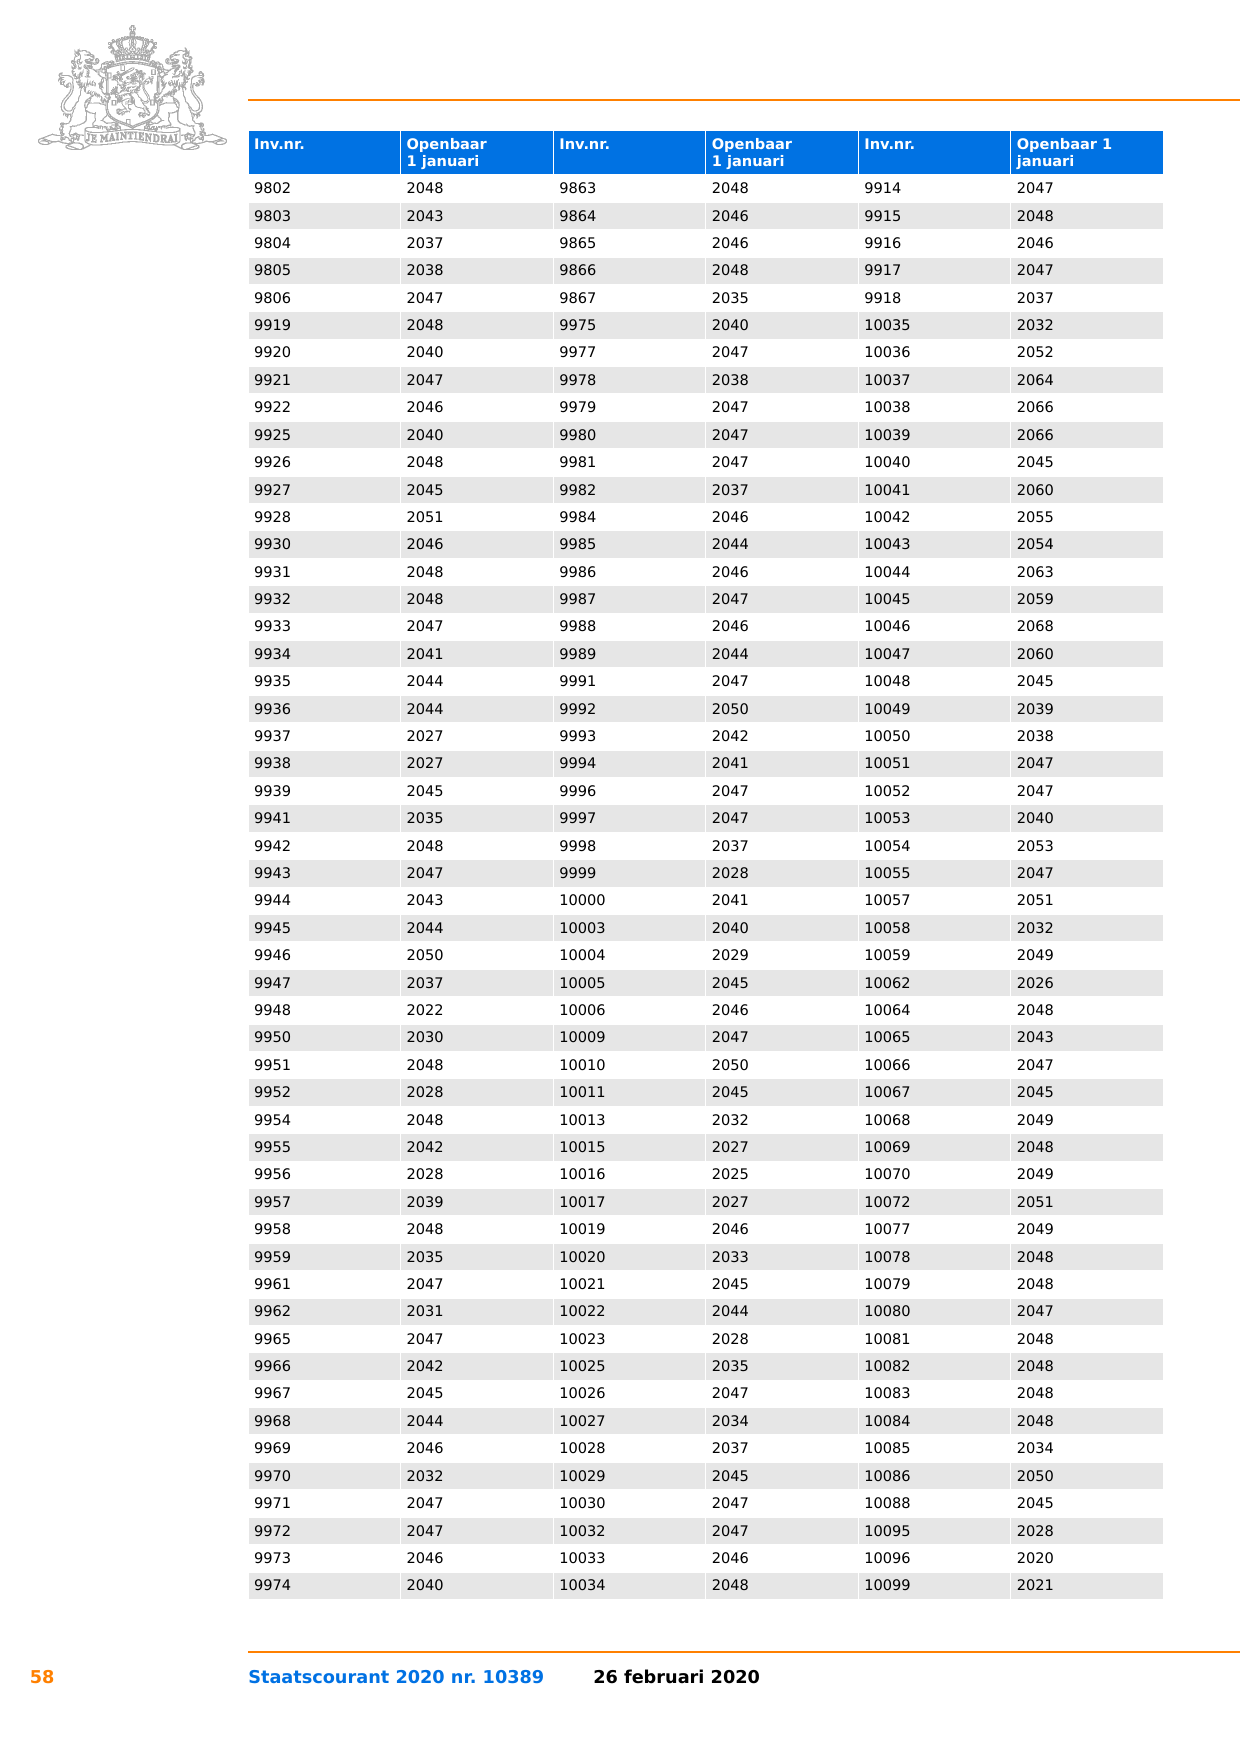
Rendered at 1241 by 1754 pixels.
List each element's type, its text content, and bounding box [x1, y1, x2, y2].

table_cell 9930 [249, 531, 400, 558]
table_cell 9967 [249, 1381, 400, 1407]
table_cell 2046 [401, 1545, 553, 1571]
table_cell 2048 [1011, 1244, 1163, 1270]
table_cell 2026 [1011, 970, 1163, 996]
table_cell 10079 [859, 1271, 1010, 1297]
table_cell 2047 [706, 1381, 858, 1407]
table_cell 2053 [1011, 833, 1163, 859]
table_cell 10038 [859, 395, 1010, 421]
table_cell 2037 [706, 833, 858, 859]
table_cell 2043 [1011, 1025, 1163, 1051]
table_cell 2050 [706, 1052, 858, 1078]
table_cell 9946 [249, 943, 400, 969]
table_cell 2049 [1011, 943, 1163, 969]
table_cell 10029 [554, 1463, 705, 1489]
table_cell 9965 [249, 1326, 400, 1352]
table_cell 9936 [249, 696, 400, 722]
table_cell 9952 [249, 1079, 400, 1106]
table_cell 2048 [1011, 1353, 1163, 1380]
table_cell 9947 [249, 970, 400, 996]
table_cell 2047 [706, 340, 858, 366]
table_cell 9961 [249, 1271, 400, 1297]
table_cell 9806 [249, 285, 400, 311]
table_cell 2037 [706, 1436, 858, 1462]
table_cell 10030 [554, 1490, 705, 1517]
table_cell 2035 [401, 805, 553, 832]
table_cell 10035 [859, 312, 1010, 339]
table_cell 2066 [1011, 422, 1163, 448]
table_cell 2038 [706, 367, 858, 393]
table_cell 9922 [249, 395, 400, 421]
table_cell 9991 [554, 669, 705, 695]
table_cell 10095 [859, 1518, 1010, 1544]
table_cell 2035 [401, 1244, 553, 1270]
table_cell 9955 [249, 1134, 400, 1161]
table_cell 2046 [401, 531, 553, 558]
table_cell 9917 [859, 258, 1010, 284]
table_cell 9927 [249, 477, 400, 503]
table_cell 10025 [554, 1353, 705, 1380]
table_cell 2045 [706, 1463, 858, 1489]
table_cell 2040 [401, 340, 553, 366]
table_cell 9989 [554, 641, 705, 667]
table_cell 2040 [401, 1573, 553, 1599]
table_cell 2033 [706, 1244, 858, 1270]
table_cell 9863 [554, 175, 705, 202]
table_cell 9971 [249, 1490, 400, 1517]
table_cell 10058 [859, 915, 1010, 941]
table_cell 10046 [859, 614, 1010, 640]
table_cell 2034 [1011, 1436, 1163, 1462]
table_cell 9919 [249, 312, 400, 339]
table_cell 2044 [401, 1408, 553, 1434]
table_cell 10084 [859, 1408, 1010, 1434]
table_cell 10054 [859, 833, 1010, 859]
table_cell 2044 [401, 669, 553, 695]
table_cell 2044 [706, 1299, 858, 1325]
table_cell 10077 [859, 1216, 1010, 1243]
table_cell 2027 [706, 1189, 858, 1215]
table_cell 2047 [706, 1490, 858, 1517]
table_cell 2025 [706, 1162, 858, 1188]
table_cell 2048 [401, 833, 553, 859]
table_cell 10042 [859, 504, 1010, 530]
table_cell 2028 [401, 1162, 553, 1188]
table_cell 10055 [859, 860, 1010, 887]
table_cell 2030 [401, 1025, 553, 1051]
table_cell 2046 [706, 559, 858, 585]
table_cell 10081 [859, 1326, 1010, 1352]
table_cell 9968 [249, 1408, 400, 1434]
table_cell 2021 [1011, 1573, 1163, 1599]
table_cell 2045 [401, 477, 553, 503]
table_cell 2047 [401, 285, 553, 311]
table_cell 9975 [554, 312, 705, 339]
table_cell 2028 [1011, 1518, 1163, 1544]
table_cell 2045 [706, 1271, 858, 1297]
table_cell 10044 [859, 559, 1010, 585]
table_cell 9941 [249, 805, 400, 832]
table_cell 10011 [554, 1079, 705, 1106]
table_cell 2047 [401, 1271, 553, 1297]
table_cell 10043 [859, 531, 1010, 558]
table_cell 2048 [1011, 1326, 1163, 1352]
table_cell 9973 [249, 1545, 400, 1571]
table_cell 2047 [706, 1518, 858, 1544]
table_cell 10062 [859, 970, 1010, 996]
table_cell 2048 [401, 1052, 553, 1078]
table_cell 2047 [401, 1490, 553, 1517]
table_cell 9987 [554, 586, 705, 613]
table_cell 2043 [401, 203, 553, 229]
table_cell 9928 [249, 504, 400, 530]
table_cell 2060 [1011, 477, 1163, 503]
table_cell 10064 [859, 997, 1010, 1023]
table_cell 2027 [401, 723, 553, 749]
table_cell 10019 [554, 1216, 705, 1243]
table_cell 9935 [249, 669, 400, 695]
table_cell 2047 [401, 860, 553, 887]
table_cell 9803 [249, 203, 400, 229]
table_cell 9938 [249, 751, 400, 777]
table_cell 9981 [554, 449, 705, 476]
table_cell 2055 [1011, 504, 1163, 530]
table_cell 2032 [401, 1463, 553, 1489]
table_cell 2046 [706, 1545, 858, 1571]
table_cell 2046 [706, 230, 858, 256]
table_cell 2046 [401, 1436, 553, 1462]
table_cell 2022 [401, 997, 553, 1023]
table_cell 9977 [554, 340, 705, 366]
table_cell 2034 [706, 1408, 858, 1434]
table_cell 10065 [859, 1025, 1010, 1051]
table_cell 10083 [859, 1381, 1010, 1407]
table_header Inv.nr. [249, 131, 400, 174]
table_cell 9972 [249, 1518, 400, 1544]
table_cell 2047 [706, 395, 858, 421]
table_cell 9926 [249, 449, 400, 476]
table_cell 9999 [554, 860, 705, 887]
table_cell 2044 [401, 915, 553, 941]
table_cell 2041 [401, 641, 553, 667]
table_cell 2048 [401, 1216, 553, 1243]
table_cell 10099 [859, 1573, 1010, 1599]
table_cell 9985 [554, 531, 705, 558]
table_header Inv.nr. [554, 131, 705, 174]
table_cell 9937 [249, 723, 400, 749]
table_cell 2047 [401, 367, 553, 393]
table_cell 2048 [401, 175, 553, 202]
table_cell 2045 [1011, 1490, 1163, 1517]
table_cell 9916 [859, 230, 1010, 256]
table_cell 10033 [554, 1545, 705, 1571]
table_cell 10039 [859, 422, 1010, 448]
table_cell 10022 [554, 1299, 705, 1325]
table_cell 10069 [859, 1134, 1010, 1161]
table_cell 9994 [554, 751, 705, 777]
table_cell 10017 [554, 1189, 705, 1215]
table_cell 2046 [706, 1216, 858, 1243]
table_cell 2050 [706, 696, 858, 722]
table_cell 2027 [401, 751, 553, 777]
table_cell 10013 [554, 1107, 705, 1133]
table_cell 2047 [1011, 175, 1163, 202]
table_cell 2027 [706, 1134, 858, 1161]
table_cell 9982 [554, 477, 705, 503]
table_cell 2038 [1011, 723, 1163, 749]
table_cell 10010 [554, 1052, 705, 1078]
table_cell 2045 [706, 1079, 858, 1106]
table_cell 9920 [249, 340, 400, 366]
table_cell 2064 [1011, 367, 1163, 393]
table_cell 10036 [859, 340, 1010, 366]
table_cell 2035 [706, 285, 858, 311]
table_cell 2032 [1011, 312, 1163, 339]
table_cell 10078 [859, 1244, 1010, 1270]
table_cell 2048 [706, 1573, 858, 1599]
table_cell 2048 [401, 312, 553, 339]
table_cell 2048 [1011, 1134, 1163, 1161]
table_cell 10023 [554, 1326, 705, 1352]
table_cell 9970 [249, 1463, 400, 1489]
table_cell 9918 [859, 285, 1010, 311]
table_cell 2039 [401, 1189, 553, 1215]
table_cell 2048 [1011, 1271, 1163, 1297]
table_cell 2032 [1011, 915, 1163, 941]
table_cell 10080 [859, 1299, 1010, 1325]
table_cell 2040 [706, 312, 858, 339]
table_cell 2048 [1011, 1381, 1163, 1407]
table_cell 10070 [859, 1162, 1010, 1188]
table_cell 2046 [401, 395, 553, 421]
table_cell 9864 [554, 203, 705, 229]
table_cell 9984 [554, 504, 705, 530]
picture [38, 25, 227, 150]
table_cell 9943 [249, 860, 400, 887]
table_cell 9805 [249, 258, 400, 284]
table_cell 10032 [554, 1518, 705, 1544]
table_cell 9931 [249, 559, 400, 585]
table_cell 9942 [249, 833, 400, 859]
table_cell 9925 [249, 422, 400, 448]
table_cell 9962 [249, 1299, 400, 1325]
table_cell 2046 [1011, 230, 1163, 256]
table_cell 2042 [706, 723, 858, 749]
table_cell 9934 [249, 641, 400, 667]
table_cell 2051 [401, 504, 553, 530]
table_cell 10049 [859, 696, 1010, 722]
table_cell 9802 [249, 175, 400, 202]
table_cell 2060 [1011, 641, 1163, 667]
table_cell 9914 [859, 175, 1010, 202]
table_cell 2042 [401, 1353, 553, 1380]
table_cell 2047 [1011, 1052, 1163, 1078]
table_cell 2041 [706, 888, 858, 914]
table_cell 2044 [706, 641, 858, 667]
table_cell 2048 [1011, 997, 1163, 1023]
table_cell 9804 [249, 230, 400, 256]
table_cell 2048 [1011, 1408, 1163, 1434]
table_cell 9957 [249, 1189, 400, 1215]
table_cell 10048 [859, 669, 1010, 695]
table_cell 10016 [554, 1162, 705, 1188]
table_cell 9945 [249, 915, 400, 941]
table_cell 9993 [554, 723, 705, 749]
table_cell 2048 [401, 586, 553, 613]
table_cell 2048 [401, 449, 553, 476]
table_header Openbaar 1 januari [706, 131, 858, 174]
table_cell 2040 [401, 422, 553, 448]
table_cell 9974 [249, 1573, 400, 1599]
table_cell 10059 [859, 943, 1010, 969]
table_cell 2046 [706, 504, 858, 530]
table_cell 9956 [249, 1162, 400, 1188]
table_cell 10053 [859, 805, 1010, 832]
table_cell 2048 [1011, 203, 1163, 229]
table_cell 2052 [1011, 340, 1163, 366]
table_cell 9867 [554, 285, 705, 311]
table_cell 2049 [1011, 1162, 1163, 1188]
table_cell 9865 [554, 230, 705, 256]
table_cell 2045 [1011, 1079, 1163, 1106]
table_cell 10028 [554, 1436, 705, 1462]
table_cell 2068 [1011, 614, 1163, 640]
table_cell 10068 [859, 1107, 1010, 1133]
table_cell 2047 [706, 422, 858, 448]
table_cell 10082 [859, 1353, 1010, 1380]
table_cell 10072 [859, 1189, 1010, 1215]
table_cell 2047 [1011, 778, 1163, 804]
table_cell 10045 [859, 586, 1010, 613]
table_cell 2050 [401, 943, 553, 969]
table_cell 2043 [401, 888, 553, 914]
table_cell 2048 [401, 1107, 553, 1133]
table_cell 10021 [554, 1271, 705, 1297]
table_cell 9997 [554, 805, 705, 832]
table_header Openbaar 1 januari [1011, 131, 1163, 174]
table_cell 9915 [859, 203, 1010, 229]
table_cell 2028 [706, 860, 858, 887]
table_cell 10006 [554, 997, 705, 1023]
table_cell 2037 [1011, 285, 1163, 311]
table_cell 2020 [1011, 1545, 1163, 1571]
table_cell 2028 [706, 1326, 858, 1352]
table_cell 10003 [554, 915, 705, 941]
table_cell 2047 [401, 1326, 553, 1352]
table_cell 2047 [401, 614, 553, 640]
table_cell 10050 [859, 723, 1010, 749]
table_cell 9944 [249, 888, 400, 914]
table_cell 9969 [249, 1436, 400, 1462]
table_cell 2047 [706, 449, 858, 476]
table_cell 2045 [401, 1381, 553, 1407]
table_cell 2050 [1011, 1463, 1163, 1489]
table_cell 9978 [554, 367, 705, 393]
table_cell 2066 [1011, 395, 1163, 421]
table_cell 2047 [1011, 258, 1163, 284]
table_cell 2037 [401, 230, 553, 256]
table_cell 10037 [859, 367, 1010, 393]
table_cell 10027 [554, 1408, 705, 1434]
table_cell 10005 [554, 970, 705, 996]
table_cell 2029 [706, 943, 858, 969]
table_cell 9939 [249, 778, 400, 804]
table_cell 9998 [554, 833, 705, 859]
table_cell 10086 [859, 1463, 1010, 1489]
table_cell 2035 [706, 1353, 858, 1380]
table_cell 2047 [401, 1518, 553, 1544]
table_cell 2045 [401, 778, 553, 804]
table_cell 10051 [859, 751, 1010, 777]
table_cell 2051 [1011, 888, 1163, 914]
table_cell 10066 [859, 1052, 1010, 1078]
table_cell 2028 [401, 1079, 553, 1106]
table_cell 2059 [1011, 586, 1163, 613]
table_cell 2038 [401, 258, 553, 284]
table_cell 2042 [401, 1134, 553, 1161]
table_cell 10067 [859, 1079, 1010, 1106]
table_cell 2047 [706, 805, 858, 832]
table_cell 2045 [1011, 669, 1163, 695]
table_cell 10096 [859, 1545, 1010, 1571]
table_cell 9988 [554, 614, 705, 640]
table_cell 10041 [859, 477, 1010, 503]
table_cell 9948 [249, 997, 400, 1023]
table_header Openbaar 1 januari [401, 131, 553, 174]
table_cell 2048 [706, 258, 858, 284]
table_cell 2045 [1011, 449, 1163, 476]
table_cell 2046 [706, 997, 858, 1023]
table_cell 10057 [859, 888, 1010, 914]
table_cell 9933 [249, 614, 400, 640]
table_cell 9966 [249, 1353, 400, 1380]
table_cell 2047 [706, 778, 858, 804]
table_cell 2041 [706, 751, 858, 777]
table_cell 9951 [249, 1052, 400, 1078]
table_cell 9986 [554, 559, 705, 585]
table_cell 9980 [554, 422, 705, 448]
table_cell 9958 [249, 1216, 400, 1243]
table_cell 9932 [249, 586, 400, 613]
table_cell 2047 [1011, 1299, 1163, 1325]
table_cell 10026 [554, 1381, 705, 1407]
table_cell 2039 [1011, 696, 1163, 722]
table_cell 2045 [706, 970, 858, 996]
table_cell 2049 [1011, 1216, 1163, 1243]
table_cell 2047 [706, 669, 858, 695]
table_cell 10040 [859, 449, 1010, 476]
table_cell 9959 [249, 1244, 400, 1270]
table_cell 2047 [706, 586, 858, 613]
table_cell 10052 [859, 778, 1010, 804]
table_cell 9979 [554, 395, 705, 421]
table_cell 2040 [1011, 805, 1163, 832]
table_cell 2044 [401, 696, 553, 722]
table_cell 9866 [554, 258, 705, 284]
table_cell 2040 [706, 915, 858, 941]
table_cell 2063 [1011, 559, 1163, 585]
table_cell 2054 [1011, 531, 1163, 558]
table_cell 2051 [1011, 1189, 1163, 1215]
table_cell 9996 [554, 778, 705, 804]
table_header Inv.nr. [859, 131, 1010, 174]
table_cell 2047 [1011, 860, 1163, 887]
table_cell 9992 [554, 696, 705, 722]
table_cell 10088 [859, 1490, 1010, 1517]
table_cell 2032 [706, 1107, 858, 1133]
table_cell 10020 [554, 1244, 705, 1270]
table_cell 10004 [554, 943, 705, 969]
table_cell 10085 [859, 1436, 1010, 1462]
table_cell 10015 [554, 1134, 705, 1161]
table_cell 10034 [554, 1573, 705, 1599]
table_cell 2037 [401, 970, 553, 996]
table_cell 2047 [706, 1025, 858, 1051]
table_cell 2031 [401, 1299, 553, 1325]
table_cell 10000 [554, 888, 705, 914]
table_cell 2037 [706, 477, 858, 503]
table_cell 9950 [249, 1025, 400, 1051]
table_cell 2049 [1011, 1107, 1163, 1133]
table_cell 10009 [554, 1025, 705, 1051]
table_cell 10047 [859, 641, 1010, 667]
table_cell 2047 [1011, 751, 1163, 777]
table_cell 2048 [706, 175, 858, 202]
table_cell 2046 [706, 614, 858, 640]
table_cell 2044 [706, 531, 858, 558]
table_cell 9921 [249, 367, 400, 393]
table_cell 2048 [401, 559, 553, 585]
table_cell 2046 [706, 203, 858, 229]
table_cell 9954 [249, 1107, 400, 1133]
